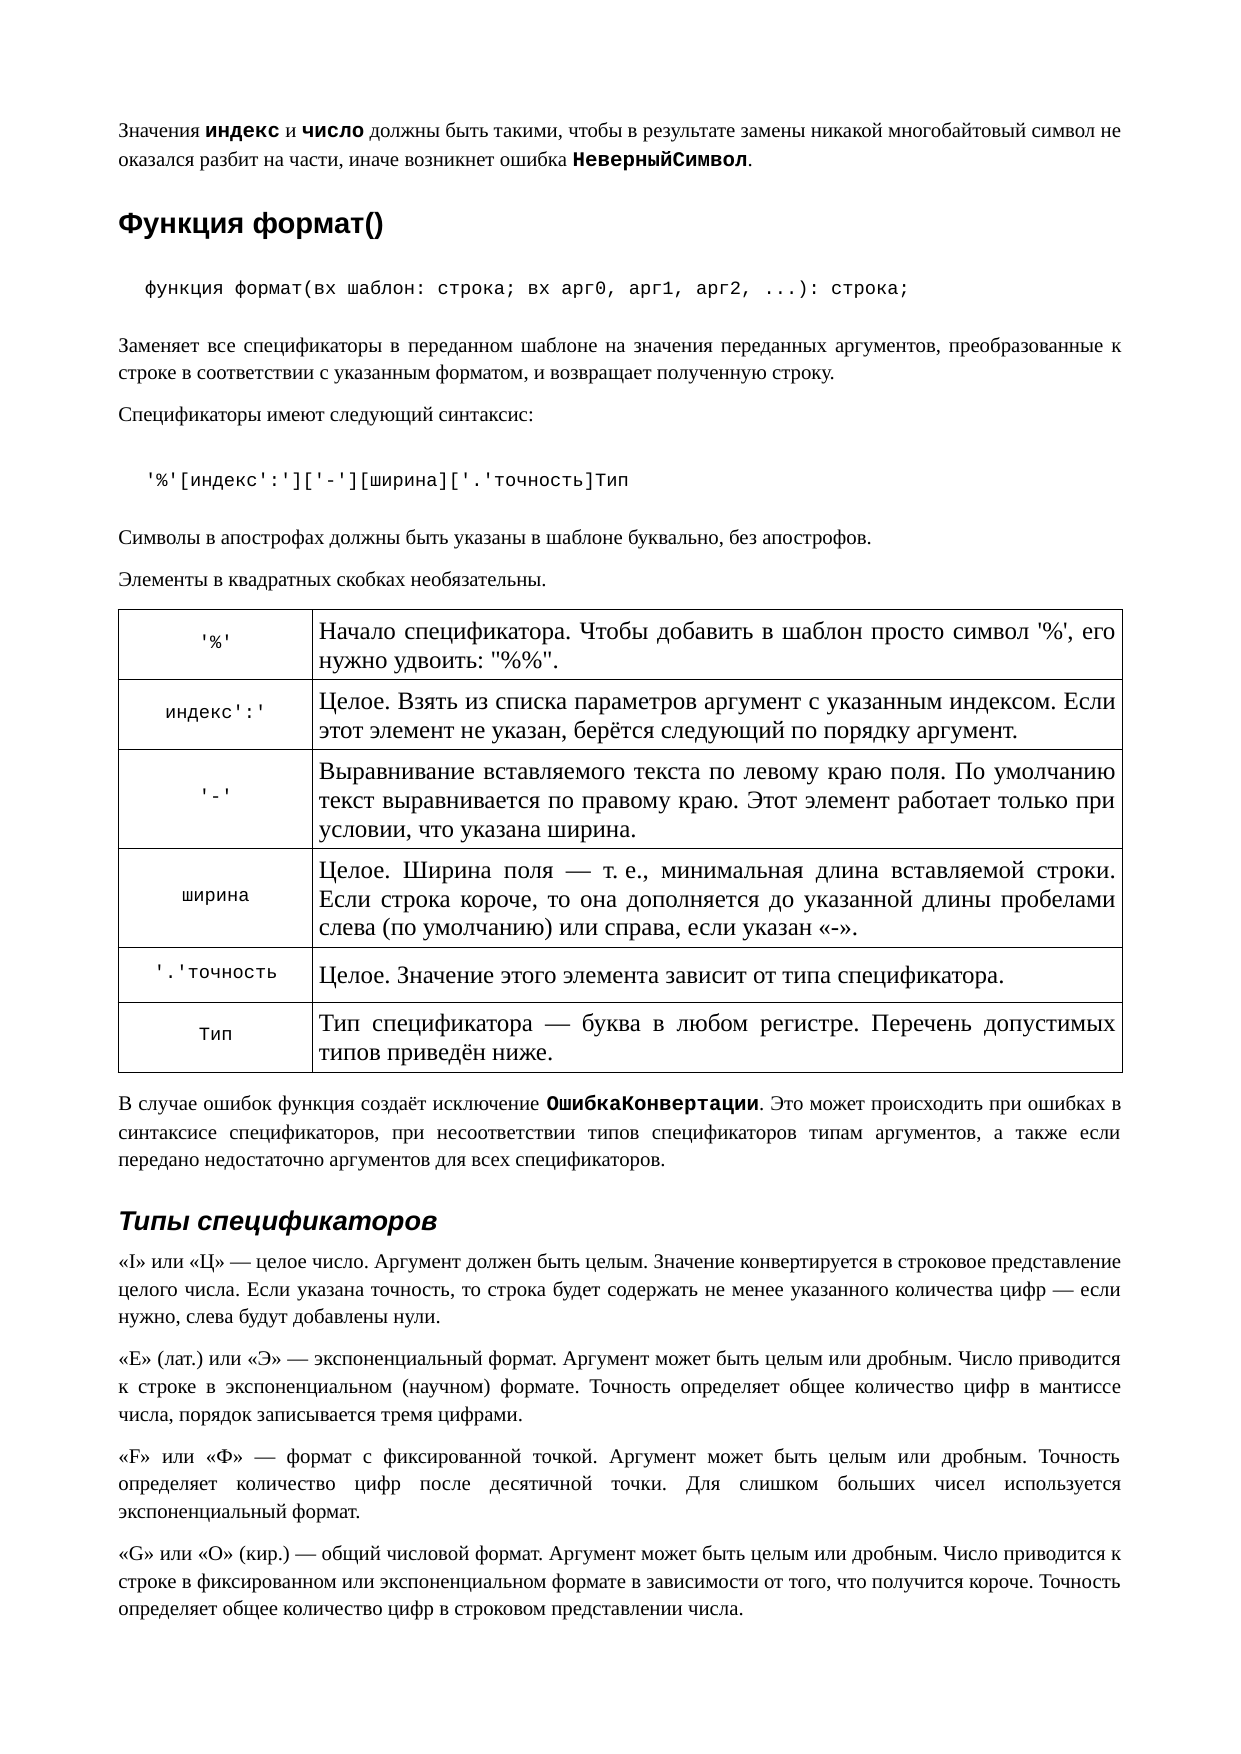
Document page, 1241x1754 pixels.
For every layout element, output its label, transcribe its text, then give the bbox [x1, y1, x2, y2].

text Значения индекс и число должны быть такими, чтобы в результате замены никакой многобайтовый символ не оказался разбит на части, иначе возникнет ошибка НеверныйСимвол. [118, 118, 1122, 173]
table_cell индекс':' [119, 680, 312, 749]
text функция формат(вх шаблон: строка; вх арг0, арг1, арг2, ...): строка; [136, 270, 1104, 309]
text «I» или «Ц» — целое число. Аргумент должен быть целым. Значение конвертируется в строковое представление целого числа. Если указана точность, то строка будет содержать не менее указанного количества цифр — если нужно, слева будут добавлены нули. [118, 1249, 1122, 1328]
table_cell '.'точность [119, 948, 312, 1002]
table_cell '-' [119, 750, 312, 848]
text '%'[индекс':']['-'][ширина]['.'точность]Тип [136, 462, 1104, 501]
text Спецификаторы имеют следующий синтаксис: [118, 402, 1122, 426]
text «E» (лат.) или «Э» — экспоненциальный формат. Аргумент может быть целым или дробным. Число приводится к строке в экспоненциальном (научном) формате. Точность определяет общее количество цифр в мантиссе числа, порядок записывается тремя цифрами. [118, 1346, 1122, 1426]
table_cell Целое. Значение этого элемента зависит от типа спецификатора. [313, 948, 1122, 1002]
table_cell Тип спецификатора — буква в любом регистре. Перечень допустимых типов приведён ниже. [313, 1003, 1122, 1072]
text Символы в апострофах должны быть указаны в шаблоне буквально, без апострофов. [118, 525, 1122, 549]
subtitle Типы спецификаторов [118, 1205, 1122, 1236]
table_header '%' [119, 610, 312, 679]
table_cell Выравнивание вставляемого текста по левому краю поля. По умолчанию текст выравнивается по правому краю. Этот элемент работает только при условии, что указана ширина. [313, 750, 1122, 848]
text Элементы в квадратных скобках необязательны. [118, 567, 1122, 591]
table_cell Целое. Взять из списка параметров аргумент с указанным индексом. Если этот элемент не указан, берётся следующий по порядку аргумент. [313, 680, 1122, 749]
text Заменяет все спецификаторы в переданном шаблоне на значения переданных аргументов, преобразованные к строке в соответствии с указанным форматом, и возвращает полученную строку. [118, 333, 1122, 384]
subtitle Функция формат() [118, 206, 1122, 240]
text «G» или «О» (кир.) — общий числовой формат. Аргумент может быть целым или дробным. Число приводится к строке в фиксированном или экспоненциальном формате в зависимости от того, что получится короче. Точность определяет общее количество цифр в строковом представлении числа. [118, 1541, 1122, 1620]
table_cell Тип [119, 1003, 312, 1072]
table_cell ширина [119, 849, 312, 947]
table_header Начало спецификатора. Чтобы добавить в шаблон просто символ '%', его нужно удвоить: "%%". [313, 610, 1122, 679]
text «F» или «Ф» — формат с фиксированной точкой. Аргумент может быть целым или дробным. Точность определяет количество цифр после десятичной точки. Для слишком больших чисел используется экспоненциальный формат. [118, 1444, 1122, 1523]
text В случае ошибок функция создаёт исключение ОшибкаКонвертации. Это может происходить при ошибках в синтаксисе спецификаторов, при несоответствии типов спецификаторов типам аргументов, а также если передано недостаточно аргументов для всех спецификаторов. [118, 1090, 1122, 1171]
table_cell Целое. Ширина поля — т. е., минимальная длина вставляемой строки. Если строка короче, то она дополняется до указанной длины пробелами слева (по умолчанию) или справа, если указан «-». [313, 849, 1122, 947]
